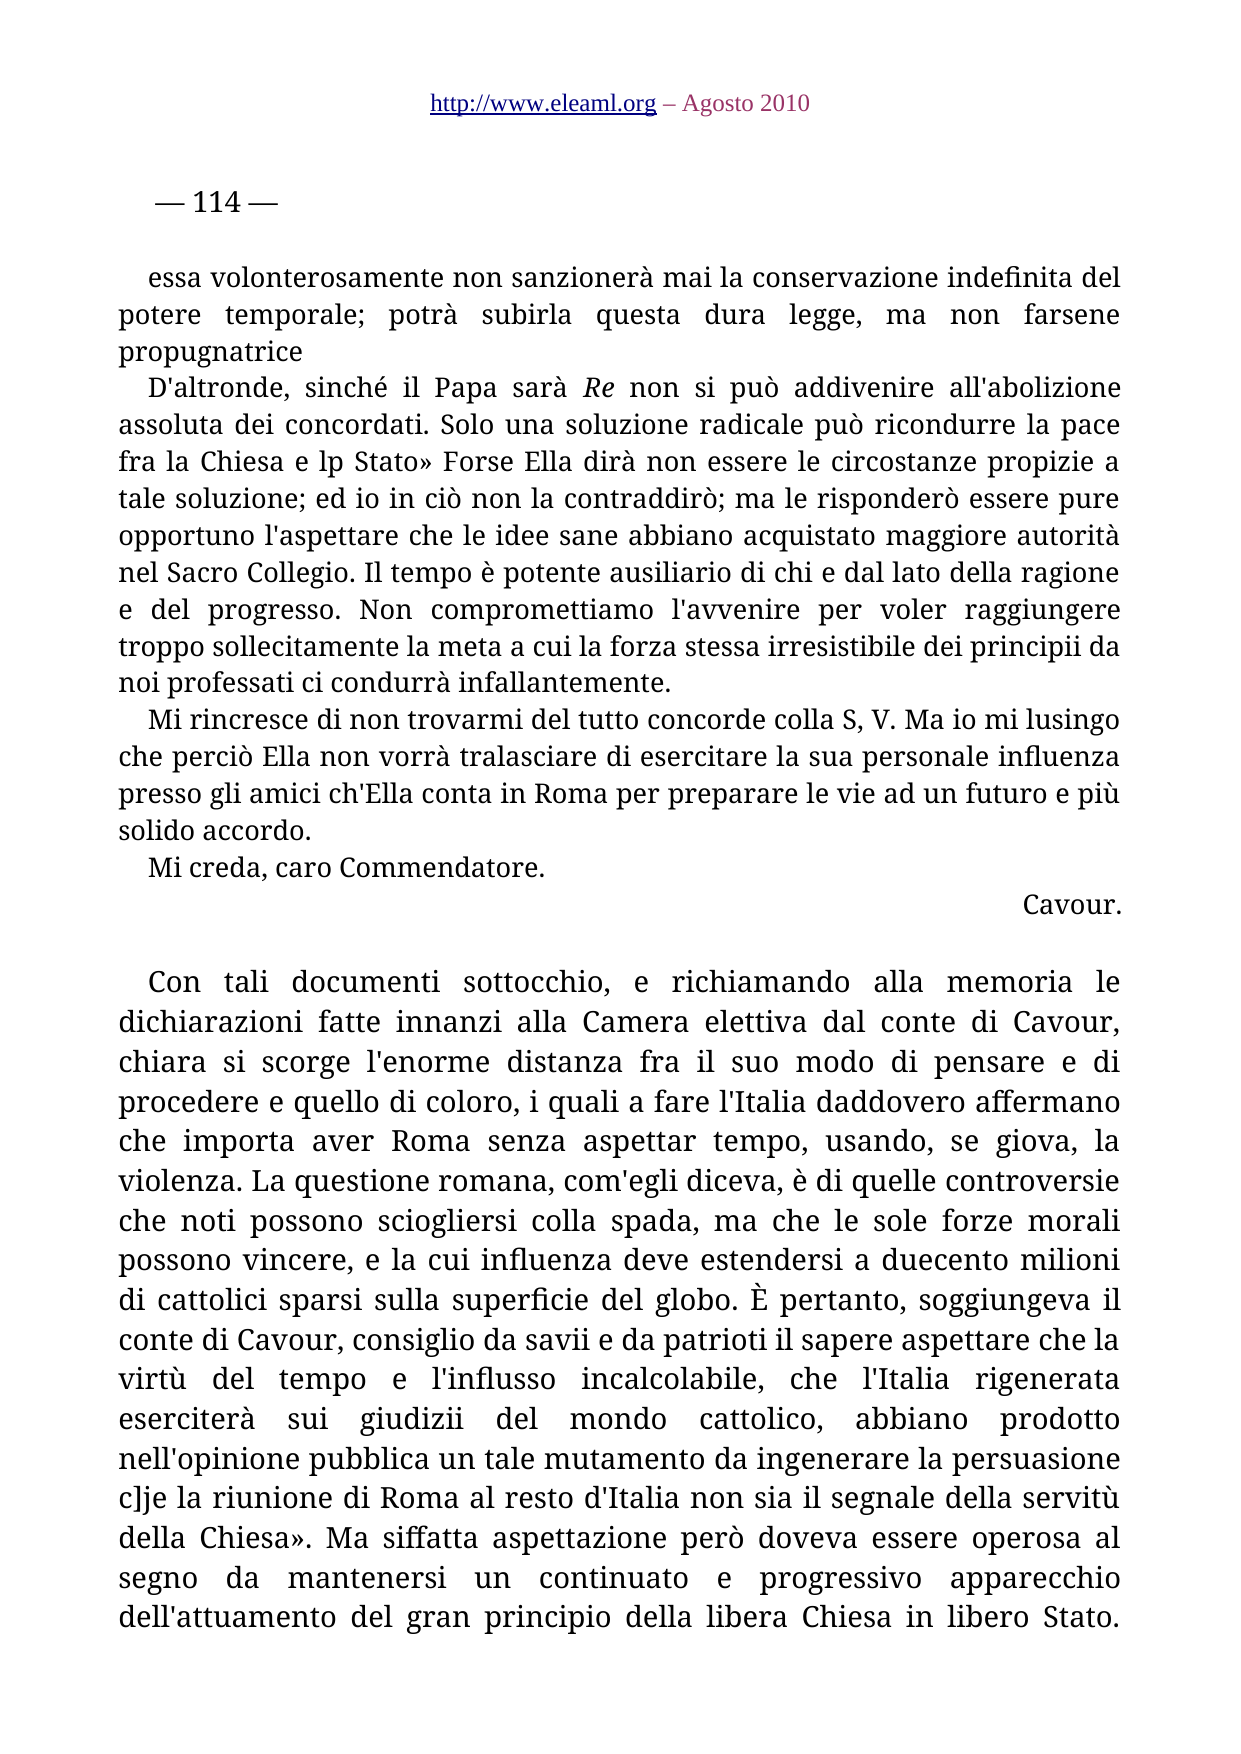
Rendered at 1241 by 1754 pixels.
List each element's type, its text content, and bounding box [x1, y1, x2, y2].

text Mi rincresce di non trovarmi del tutto concorde colla S, V. Ma io mi lusingo che perciò Ella non vorrà tralasciare di esercitare la sua personale influenza presso gli amici ch'Ella conta in Roma per preparare le vie ad un futuro e più solido accordo. [118, 701, 1122, 848]
text Con tali documenti sottocchio, e richiamando alla memoria le dichiarazioni fatte innanzi alla Camera elettiva dal conte di Cavour, chiara si scorge l'enorme distanza fra il suo modo di pensare e di procedere e quello di coloro, i quali a fare l'Italia daddovero affermano che importa aver Roma senza aspettar tempo, usando, se giova, la violenza. La questione romana, com'egli diceva, è di quelle controversie che noti possono sciogliersi colla spada, ma che le sole forze morali possono vincere, e la cui influenza deve estendersi a duecento milioni di cattolici sparsi sulla superficie del globo. È pertanto, soggiungeva il conte di Cavour, consiglio da savii e da patrioti il sapere aspettare che la virtù del tempo e l'influsso incalcolabile, che l'Italia rigenerata eserciterà sui giudizii del mondo cattolico, abbiano prodotto nell'opinione pubblica un tale mutamento da ingenerare la persuasione c]je la riunione di Roma al resto d'Italia non sia il segnale della servitù della Chiesa». Ma siffatta aspettazione però doveva essere operosa al segno da mantenersi un continuato e progressivo apparecchio dell'attuamento del gran principio della libera Chiesa in libero Stato. [118, 962, 1122, 1636]
text D'altronde, sinché il Papa sarà Re non si può addivenire all'abolizione assoluta dei concordati. Solo una soluzione radicale può ricondurre la pace fra la Chiesa e lp Stato» Forse Ella dirà non essere le circostanze propizie a tale soluzione; ed io in ciò non la contraddirò; ma le risponderò essere pure opportuno l'aspettare che le idee sane abbiano acquistato maggiore autorità nel Sacro Collegio. Il tempo è potente ausiliario di chi e dal lato della ragione e del progresso. Non compromettiamo l'avvenire per voler raggiungere troppo sollecitamente la meta a cui la forza stessa irresistibile dei principii da noi professati ci condurrà infallantemente. [118, 369, 1122, 701]
text essa volonterosamente non sanzionerà mai la conservazione indefinita del potere temporale; potrà subirla questa dura legge, ma non farsene propugnatrice [118, 258, 1122, 369]
text Cavour. [118, 885, 1122, 922]
text — 114 — [118, 182, 1122, 221]
text Mi creda, caro Commendatore. [118, 848, 1122, 885]
